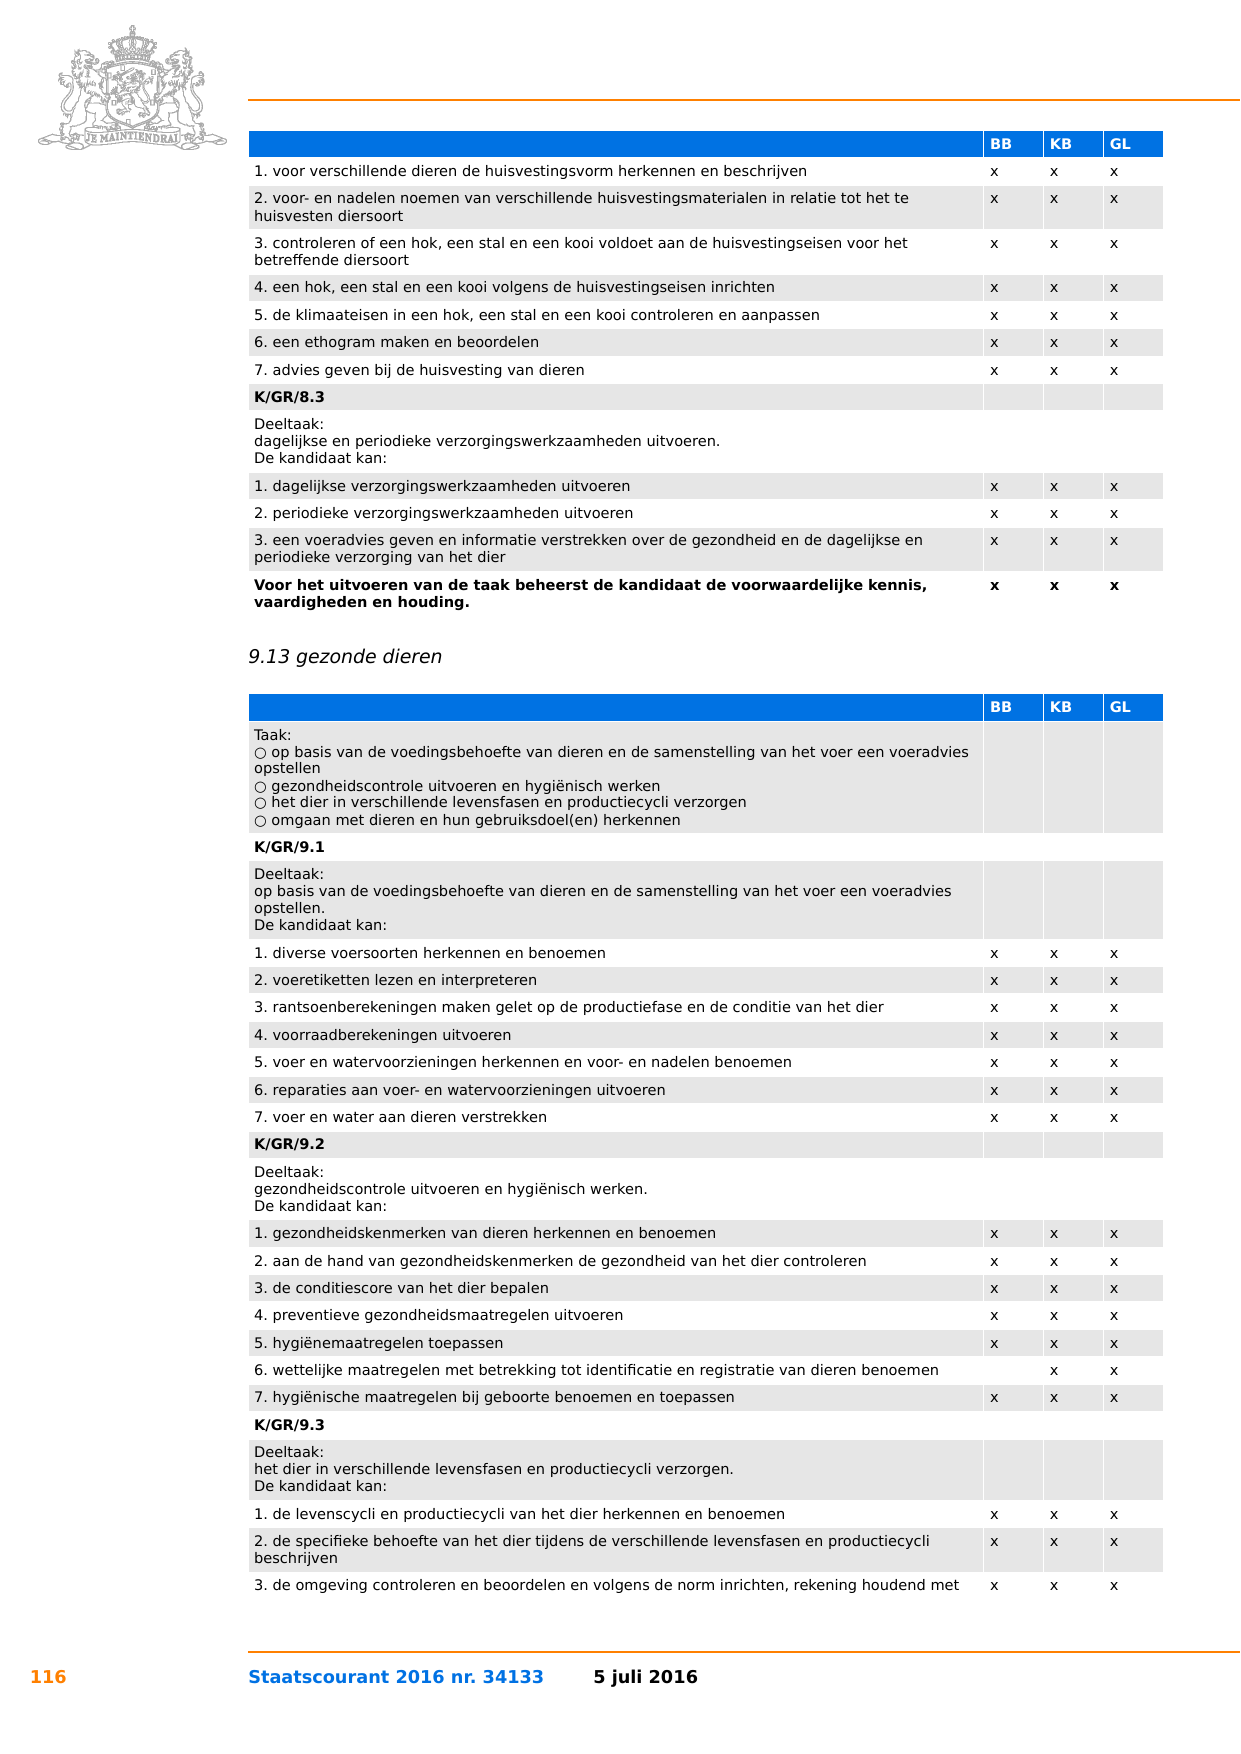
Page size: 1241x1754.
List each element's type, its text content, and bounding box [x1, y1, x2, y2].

table_header GL [1104, 131, 1163, 157]
table_cell [1104, 1412, 1163, 1438]
table_cell x [984, 1248, 1043, 1274]
table_cell 6. wettelijke maatregelen met betrekking tot identificatie en registratie van dieren benoemen [249, 1357, 983, 1384]
table_cell 1. de levenscycli en productiecycli van het dier herkennen en benoemen [249, 1501, 983, 1527]
table_cell x [1104, 1049, 1163, 1076]
table_cell x [1104, 1022, 1163, 1048]
table_cell x [984, 1330, 1043, 1356]
table_header [249, 131, 983, 157]
table_cell [1044, 722, 1103, 833]
table_cell [1044, 834, 1103, 860]
table_cell x [984, 275, 1043, 301]
table_cell x [984, 528, 1043, 571]
table_cell x [1044, 1049, 1103, 1076]
table_cell Taak: ○ op basis van de voedingsbehoefte van dieren en de samenstelling van het voer een voeradvies opstellen ○ gezondheidscontrole uitvoeren en hygiënisch werken ○ het dier in verschillende levensfasen en productiecycli verzorgen ○ omgaan met dieren en hun gebruiksdoel(en) herkennen [249, 722, 983, 833]
table_cell [984, 861, 1043, 939]
table_cell x [1044, 1248, 1103, 1274]
table_cell 2. voeretiketten lezen en interpreteren [249, 967, 983, 993]
table_cell x [1104, 329, 1163, 356]
table_cell x [1104, 1220, 1163, 1247]
table_cell x [984, 230, 1043, 273]
table_header KB [1044, 131, 1103, 157]
table_cell x [1104, 302, 1163, 328]
table_cell Deeltaak: dagelijkse en periodieke verzorgingswerkzaamheden uitvoeren. De kandidaat kan: [249, 411, 983, 472]
table_cell x [1104, 1330, 1163, 1356]
table_cell x [1104, 995, 1163, 1021]
table_cell x [984, 1275, 1043, 1301]
table_cell 7. voer en water aan dieren verstrekken [249, 1104, 983, 1131]
subtitle 9.13 gezonde dieren [248, 646, 1163, 668]
table_cell K/GR/9.2 [249, 1132, 983, 1158]
table_cell x [1044, 1022, 1103, 1048]
table_cell [984, 1132, 1043, 1158]
table_cell [984, 1159, 1043, 1219]
table_cell 1. dagelijkse verzorgingswerkzaamheden uitvoeren [249, 473, 983, 499]
table_cell 1. diverse voersoorten herkennen en benoemen [249, 940, 983, 966]
table_cell x [1044, 1330, 1103, 1356]
table_cell x [1104, 967, 1163, 993]
table_cell x [1044, 158, 1103, 185]
table_cell 2. aan de hand van gezondheidskenmerken de gezondheid van het dier controleren [249, 1248, 983, 1274]
table_cell x [1044, 275, 1103, 301]
table_cell x [984, 967, 1043, 993]
table_cell x [1104, 528, 1163, 571]
table_cell x [1044, 357, 1103, 383]
table_cell x [984, 1049, 1043, 1076]
table_cell x [984, 329, 1043, 356]
table_cell 3. een voeradvies geven en informatie verstrekken over de gezondheid en de dagelijkse en periodieke verzorging van het dier [249, 528, 983, 571]
table_cell x [1044, 1275, 1103, 1301]
table_cell x [1104, 1357, 1163, 1384]
table_cell x [984, 1104, 1043, 1131]
table_cell 4. een hok, een stal en een kooi volgens de huisvestingseisen inrichten [249, 275, 983, 301]
table_cell x [1044, 1573, 1103, 1599]
table_cell x [1104, 1077, 1163, 1103]
table_cell [1044, 1412, 1103, 1438]
table_header [249, 694, 983, 721]
table_cell [1044, 1440, 1103, 1500]
table_cell x [984, 1385, 1043, 1411]
table_cell x [1044, 995, 1103, 1021]
table_cell x [984, 1022, 1043, 1048]
table_cell [1104, 1159, 1163, 1219]
table_cell [1044, 1132, 1103, 1158]
table_cell x [1104, 1385, 1163, 1411]
table_header GL [1104, 694, 1163, 721]
table_cell [1044, 411, 1103, 472]
table_cell x [984, 1220, 1043, 1247]
table_cell 7. advies geven bij de huisvesting van dieren [249, 357, 983, 383]
table_cell [984, 722, 1043, 833]
table_cell x [1044, 528, 1103, 571]
table_cell 1. gezondheidskenmerken van dieren herkennen en benoemen [249, 1220, 983, 1247]
table_cell x [984, 1303, 1043, 1329]
table_cell 1. voor verschillende dieren de huisvestingsvorm herkennen en beschrijven [249, 158, 983, 185]
table_cell x [1104, 1573, 1163, 1599]
table_cell x [1104, 275, 1163, 301]
table_cell x [1044, 572, 1103, 615]
table_cell K/GR/9.3 [249, 1412, 983, 1438]
table_cell K/GR/8.3 [249, 384, 983, 410]
table_cell x [1044, 967, 1103, 993]
table_cell Deeltaak: op basis van de voedingsbehoefte van dieren en de samenstelling van het voer een voeradvies opstellen. De kandidaat kan: [249, 861, 983, 939]
table_cell x [1044, 302, 1103, 328]
table_cell x [1044, 186, 1103, 229]
table_cell [1104, 411, 1163, 472]
table_cell x [984, 302, 1043, 328]
table_cell x [1104, 158, 1163, 185]
table_cell x [1104, 1501, 1163, 1527]
table_cell x [1044, 1528, 1103, 1572]
table_cell x [1044, 1385, 1103, 1411]
table_cell Deeltaak: gezondheidscontrole uitvoeren en hygiënisch werken. De kandidaat kan: [249, 1159, 983, 1219]
table_cell x [1044, 1303, 1103, 1329]
table_cell 5. hygiënemaatregelen toepassen [249, 1330, 983, 1356]
table_cell x [1104, 186, 1163, 229]
table_cell [984, 384, 1043, 410]
table_cell [1044, 384, 1103, 410]
table_cell 2. voor- en nadelen noemen van verschillende huisvestingsmaterialen in relatie tot het te huisvesten diersoort [249, 186, 983, 229]
table_cell x [1044, 1220, 1103, 1247]
table_cell x [984, 1501, 1043, 1527]
table_cell x [1104, 1104, 1163, 1131]
table_cell x [1044, 230, 1103, 273]
table_cell 7. hygiënische maatregelen bij geboorte benoemen en toepassen [249, 1385, 983, 1411]
table_cell x [1104, 1528, 1163, 1572]
table_cell x [1044, 473, 1103, 499]
table_cell x [984, 500, 1043, 527]
table_cell x [984, 1528, 1043, 1572]
table_cell x [1104, 1275, 1163, 1301]
table_cell x [1044, 1357, 1103, 1384]
table_cell 4. preventieve gezondheidsmaatregelen uitvoeren [249, 1303, 983, 1329]
table_cell x [1104, 473, 1163, 499]
table_cell [1104, 1132, 1163, 1158]
table_cell x [984, 572, 1043, 615]
table_cell 4. voorraadberekeningen uitvoeren [249, 1022, 983, 1048]
table_cell x [1104, 1303, 1163, 1329]
table_cell Voor het uitvoeren van de taak beheerst de kandidaat de voorwaardelijke kennis, vaardigheden en houding. [249, 572, 983, 615]
table_cell 3. controleren of een hok, een stal en een kooi voldoet aan de huisvestingseisen voor het betreffende diersoort [249, 230, 983, 273]
table_cell x [1104, 572, 1163, 615]
table_cell [1044, 1159, 1103, 1219]
table_cell 3. de conditiescore van het dier bepalen [249, 1275, 983, 1301]
table_cell x [984, 995, 1043, 1021]
table_cell x [1044, 1501, 1103, 1527]
table_header KB [1044, 694, 1103, 721]
table_cell 3. de omgeving controleren en beoordelen en volgens de norm inrichten, rekening houdend met [249, 1573, 983, 1599]
table_cell [1104, 384, 1163, 410]
table_cell x [1044, 1077, 1103, 1103]
table_cell x [984, 1573, 1043, 1599]
table_cell 5. de klimaateisen in een hok, een stal en een kooi controleren en aanpassen [249, 302, 983, 328]
table_cell [1104, 722, 1163, 833]
table_header BB [984, 694, 1043, 721]
picture [38, 25, 227, 150]
table_cell [984, 1440, 1043, 1500]
table_cell 2. periodieke verzorgingswerkzaamheden uitvoeren [249, 500, 983, 527]
table_cell [984, 411, 1043, 472]
table_cell [984, 1357, 1043, 1384]
table_cell 2. de specifieke behoefte van het dier tijdens de verschillende levensfasen en productiecycli beschrijven [249, 1528, 983, 1572]
table_header BB [984, 131, 1043, 157]
table_cell x [1104, 357, 1163, 383]
table_cell x [984, 357, 1043, 383]
table_cell x [1104, 500, 1163, 527]
table_cell x [984, 473, 1043, 499]
table_cell x [1104, 940, 1163, 966]
table_cell x [984, 186, 1043, 229]
table_cell x [1104, 1248, 1163, 1274]
table_cell 3. rantsoenberekeningen maken gelet op de productiefase en de conditie van het dier [249, 995, 983, 1021]
table_cell x [1104, 230, 1163, 273]
table_cell [984, 1412, 1043, 1438]
table_cell [984, 834, 1043, 860]
table_cell x [1044, 500, 1103, 527]
table_cell x [984, 1077, 1043, 1103]
table_cell 6. een ethogram maken en beoordelen [249, 329, 983, 356]
table_cell [1044, 861, 1103, 939]
table_cell 5. voer en watervoorzieningen herkennen en voor- en nadelen benoemen [249, 1049, 983, 1076]
table_cell x [1044, 1104, 1103, 1131]
table_cell Deeltaak: het dier in verschillende levensfasen en productiecycli verzorgen. De kandidaat kan: [249, 1440, 983, 1500]
table_cell x [984, 940, 1043, 966]
table_cell x [984, 158, 1043, 185]
table_cell x [1044, 329, 1103, 356]
table_cell 6. reparaties aan voer- en watervoorzieningen uitvoeren [249, 1077, 983, 1103]
table_cell K/GR/9.1 [249, 834, 983, 860]
table_cell [1104, 834, 1163, 860]
table_cell [1104, 1440, 1163, 1500]
table_cell x [1044, 940, 1103, 966]
table_cell [1104, 861, 1163, 939]
